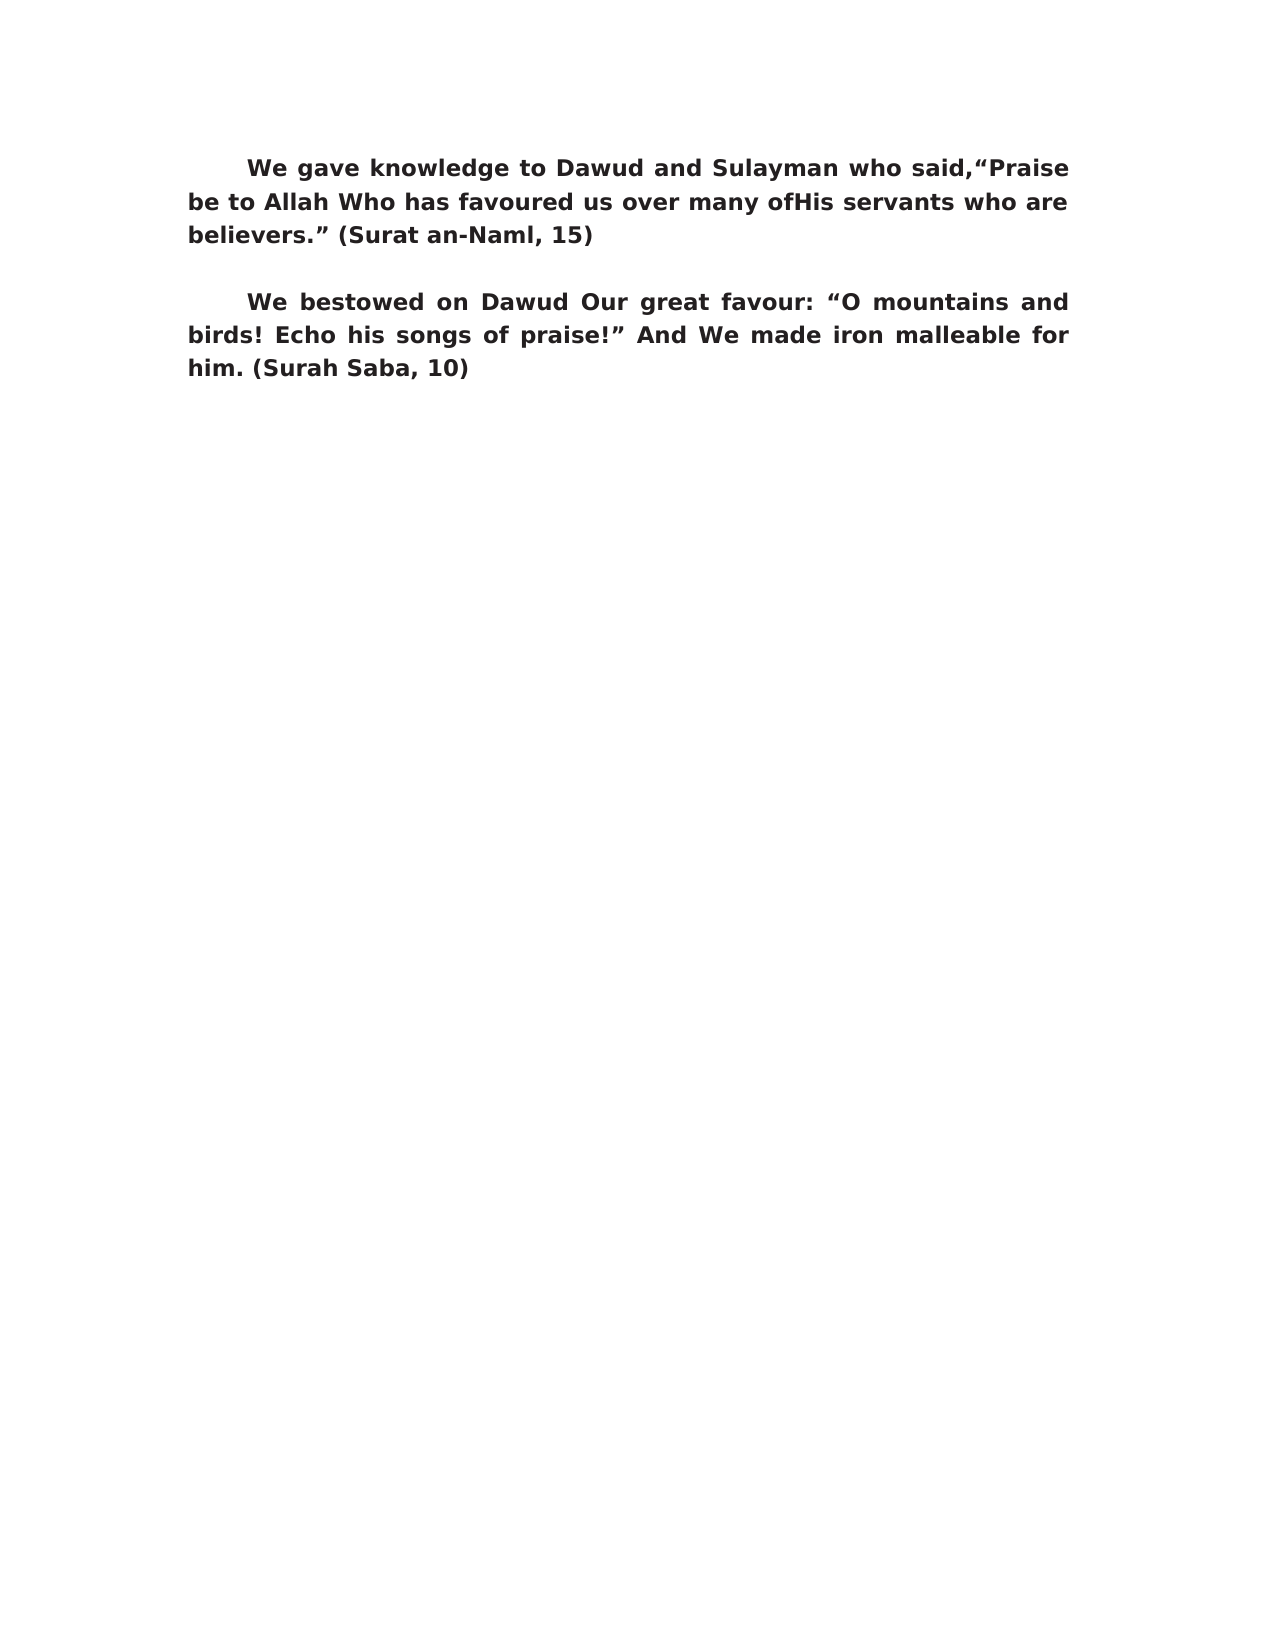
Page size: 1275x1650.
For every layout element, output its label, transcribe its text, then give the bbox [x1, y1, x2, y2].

text We bestowed on Dawud Our great favour: “O mountains and birds! Echo his songs of praise!” And We made iron malleable for him. (Surah Saba, 10) [187, 283, 1070, 383]
text We gave knowledge to Dawud and Sulayman who said,“Praise be to Allah Who has favoured us over many ofHis servants who are believers.” (Surat an-Naml, 15) [187, 150, 1070, 250]
